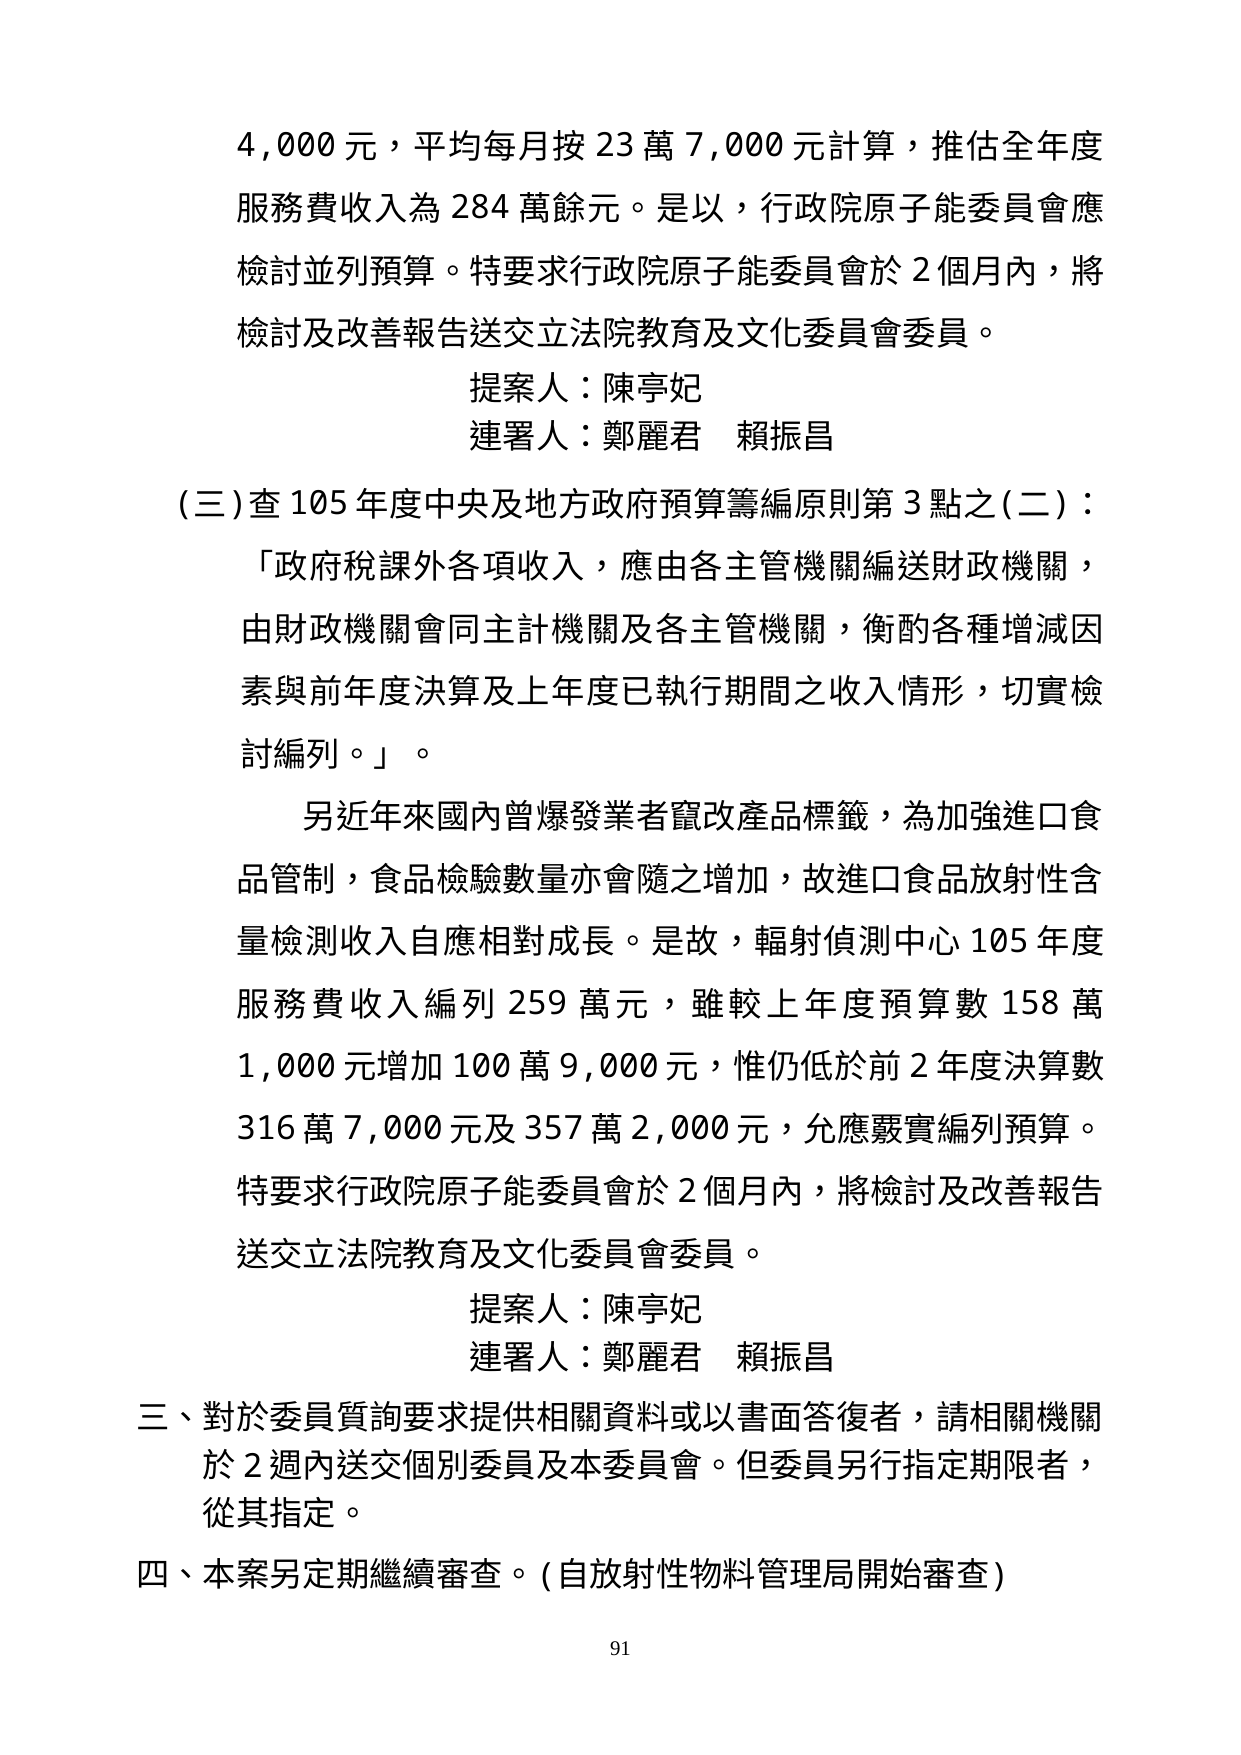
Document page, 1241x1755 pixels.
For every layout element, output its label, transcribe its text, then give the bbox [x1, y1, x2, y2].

text (三)查105年度中央及地方政府預算籌編原則第3點之(二)：「政府稅課外各項收入，應由各主管機關編送財政機關，由財政機關會同主計機關及各主管機關，衡酌各種增減因素與前年度決算及上年度已執行期間之收入情形，切實檢討編列。」。 [173, 471, 1104, 783]
text 連署人：鄭麗君 賴振昌 [136, 410, 1104, 458]
text 4,000元，平均每月按23萬7,000元計算，推估全年度服務費收入為284萬餘元。是以，行政院原子能委員會應檢討並列預算。特要求行政院原子能委員會於2個月內，將檢討及改善報告送交立法院教育及文化委員會委員。 [236, 112, 1104, 362]
text 四、本案另定期繼續審查。(自放射性物料管理局開始審查) [136, 1548, 1104, 1596]
text 三、對於委員質詢要求提供相關資料或以書面答復者，請相關機關於2週內送交個別委員及本委員會。但委員另行指定期限者，從其指定。 [136, 1391, 1104, 1535]
text 連署人：鄭麗君 賴振昌 [136, 1331, 1104, 1379]
text 提案人：陳亭妃 [136, 362, 1104, 410]
text 另近年來國內曾爆發業者竄改產品標籤，為加強進口食品管制，食品檢驗數量亦會隨之增加，故進口食品放射性含量檢測收入自應相對成長。是故，輻射偵測中心105年度服務費收入編列259萬元，雖較上年度預算數158萬1,000元增加100萬9,000元，惟仍低於前2年度決算數316萬7,000元及357萬2,000元，允應覈實編列預算。特要求行政院原子能委員會於2個月內，將檢討及改善報告送交立法院教育及文化委員會委員。 [236, 783, 1104, 1283]
text 提案人：陳亭妃 [136, 1283, 1104, 1331]
